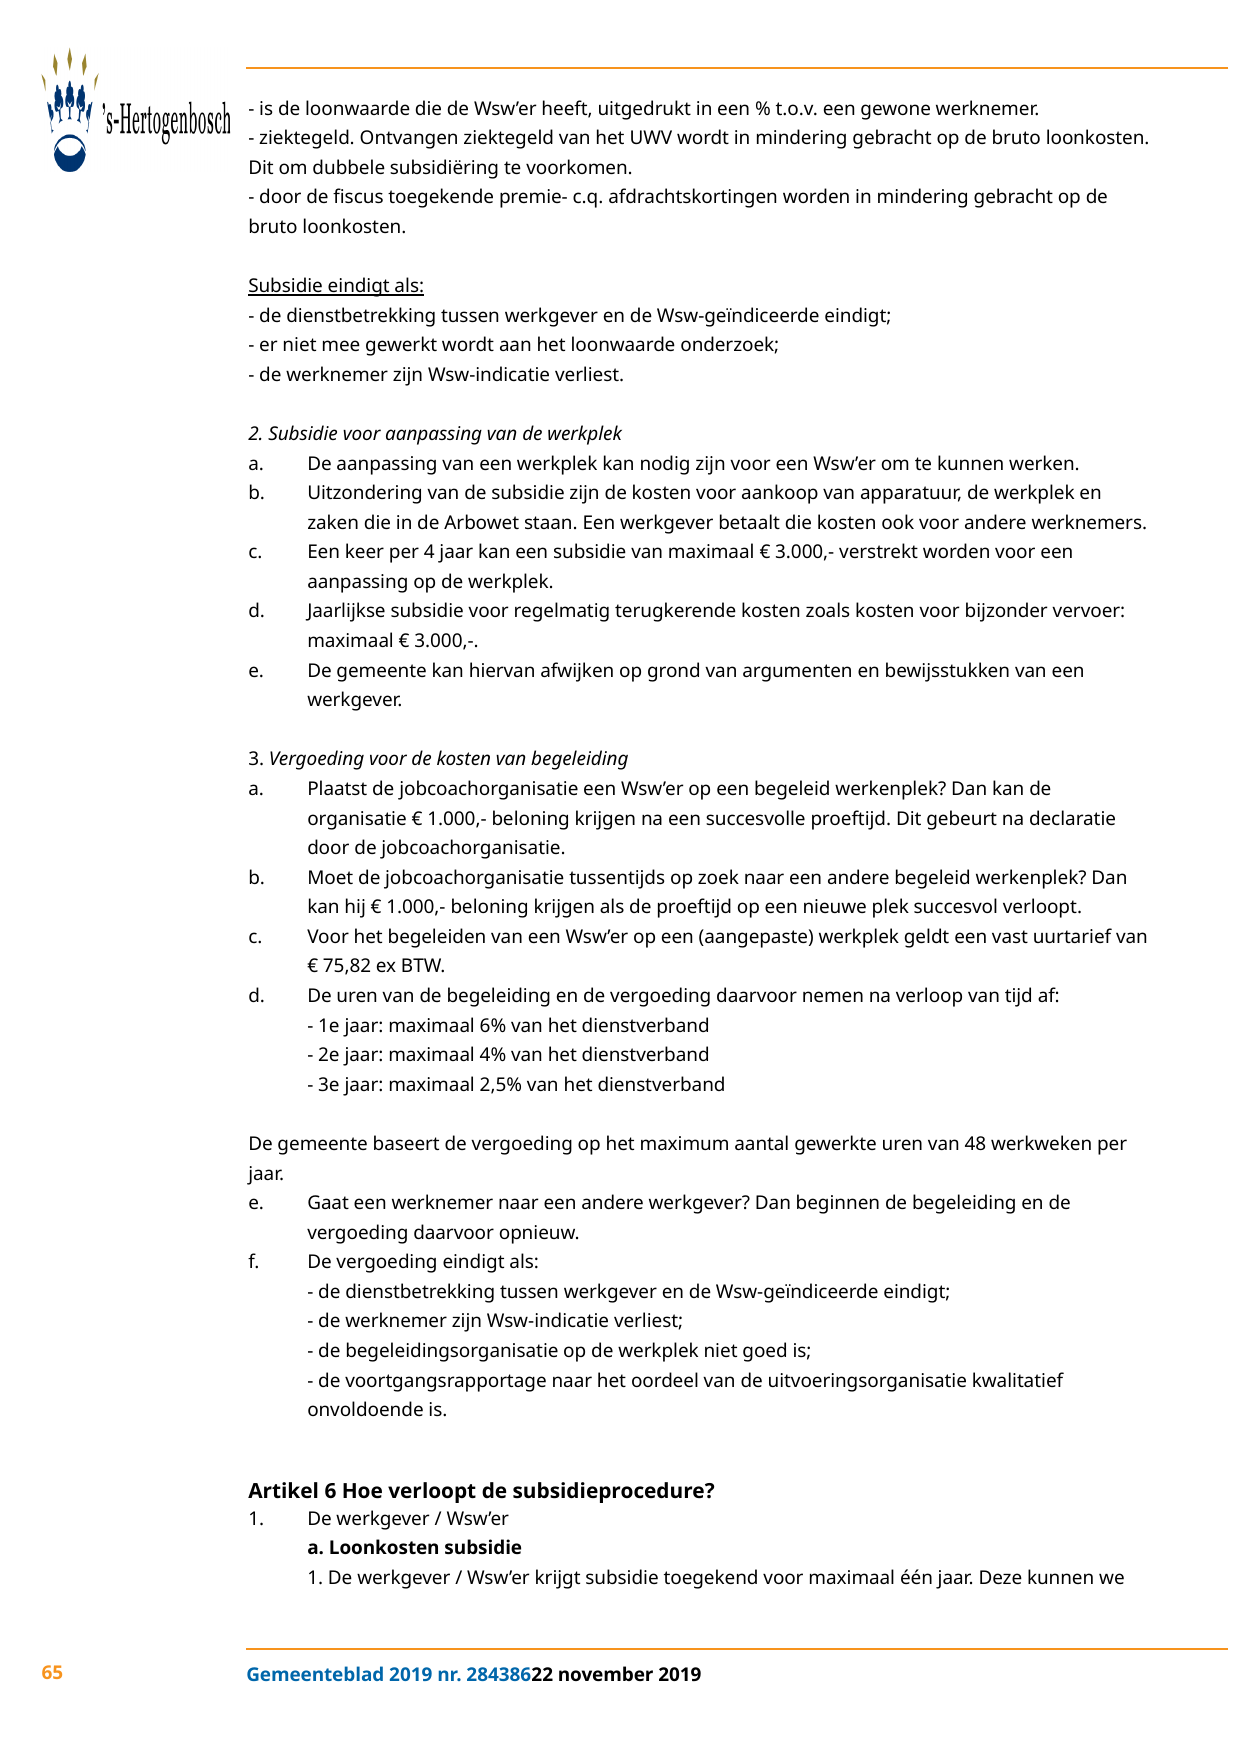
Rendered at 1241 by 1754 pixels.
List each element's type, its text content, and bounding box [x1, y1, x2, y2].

list - de werknemer zijn Wsw-indicatie verliest; [248, 1308, 1152, 1333]
list De uren van de begeleiding en de vergoeding daarvoor nemen na verloop van tijd af: [248, 982, 1152, 1008]
list De werkgever / Wsw’er [248, 1505, 1152, 1531]
list - 2e jaar: maximaal 4% van het dienstverband [248, 1041, 1152, 1067]
text - de werknemer zijn Wsw-indicatie verliest. [248, 361, 1152, 387]
list - 1e jaar: maximaal 6% van het dienstverband [248, 1012, 1152, 1038]
list Moet de jobcoachorganisatie tussentijds op zoek naar een andere begeleid werkenplek? Dan kan hij € 1.000,- beloning krijgen als de proeftijd op een nieuwe plek succesvol verloopt. [248, 864, 1152, 919]
list Gaat een werknemer naar een andere werkgever? Dan beginnen de begeleiding en de vergoeding daarvoor opnieuw. [248, 1189, 1152, 1245]
text Subsidie eindigt als: [248, 272, 1152, 298]
list - de dienstbetrekking tussen werkgever en de Wsw-geïndiceerde eindigt; [248, 1278, 1152, 1304]
text De gemeente baseert de vergoeding op het maximum aantal gewerkte uren van 48 werkweken per jaar. [248, 1130, 1152, 1186]
text - door de fiscus toegekende premie- c.q. afdrachtskortingen worden in mindering gebracht op de bruto loonkosten. [248, 183, 1152, 239]
list De vergoeding eindigt als: [248, 1248, 1152, 1274]
list a. Loonkosten subsidie [248, 1534, 1152, 1560]
list - 3e jaar: maximaal 2,5% van het dienstverband [248, 1071, 1152, 1097]
text Artikel 6 Hoe verloopt de subsidieprocedure? [248, 1476, 1152, 1505]
list Voor het begeleiden van een Wsw’er op een (aangepaste) werkplek geldt een vast uurtarief van € 75,82 ex BTW. [248, 923, 1152, 978]
list Jaarlijkse subsidie voor regelmatig terugkerende kosten zoals kosten voor bijzonder vervoer: [248, 598, 1152, 623]
list - de voortgangsrapportage naar het oordeel van de uitvoeringsorganisatie kwalitatief onvoldoende is. [248, 1367, 1152, 1422]
text - er niet mee gewerkt wordt aan het loonwaarde onderzoek; [248, 331, 1152, 357]
list Uitzondering van de subsidie zijn de kosten voor aankoop van apparatuur, de werkplek en zaken die in de Arbowet staan. Een werkgever betaalt die kosten ook voor andere werknemers. [248, 479, 1152, 535]
text 2. Subsidie voor aanpassing van de werkplek [248, 420, 1152, 446]
text - is de loonwaarde die de Wsw’er heeft, uitgedrukt in een % t.o.v. een gewone werknemer. [248, 95, 1152, 121]
text - de dienstbetrekking tussen werkgever en de Wsw-geïndiceerde eindigt; [248, 302, 1152, 328]
text 3. Vergoeding voor de kosten van begeleiding [248, 746, 1152, 771]
list Een keer per 4 jaar kan een subsidie van maximaal € 3.000,- verstrekt worden voor een aanpassing op de werkplek. [248, 538, 1152, 594]
list maximaal € 3.000,-. [248, 627, 1152, 653]
list - de begeleidingsorganisatie op de werkplek niet goed is; [248, 1337, 1152, 1363]
list De aanpassing van een werkplek kan nodig zijn voor een Wsw’er om te kunnen werken. [248, 450, 1152, 476]
picture [41, 47, 231, 172]
list Plaatst de jobcoachorganisatie een Wsw’er op een begeleid werkenplek? Dan kan de organisatie € 1.000,- beloning krijgen na een succesvolle proeftijd. Dit gebeurt na declaratie door de jobcoachorganisatie. [248, 775, 1152, 860]
text - ziektegeld. Ontvangen ziektegeld van het UWV wordt in mindering gebracht op de bruto loonkosten. Dit om dubbele subsidiëring te voorkomen. [248, 124, 1152, 180]
list 1. De werkgever / Wsw’er krijgt subsidie toegekend voor maximaal één jaar. Deze kunnen we [248, 1564, 1152, 1590]
list De gemeente kan hiervan afwijken op grond van argumenten en bewijsstukken van een werkgever. [248, 657, 1152, 712]
